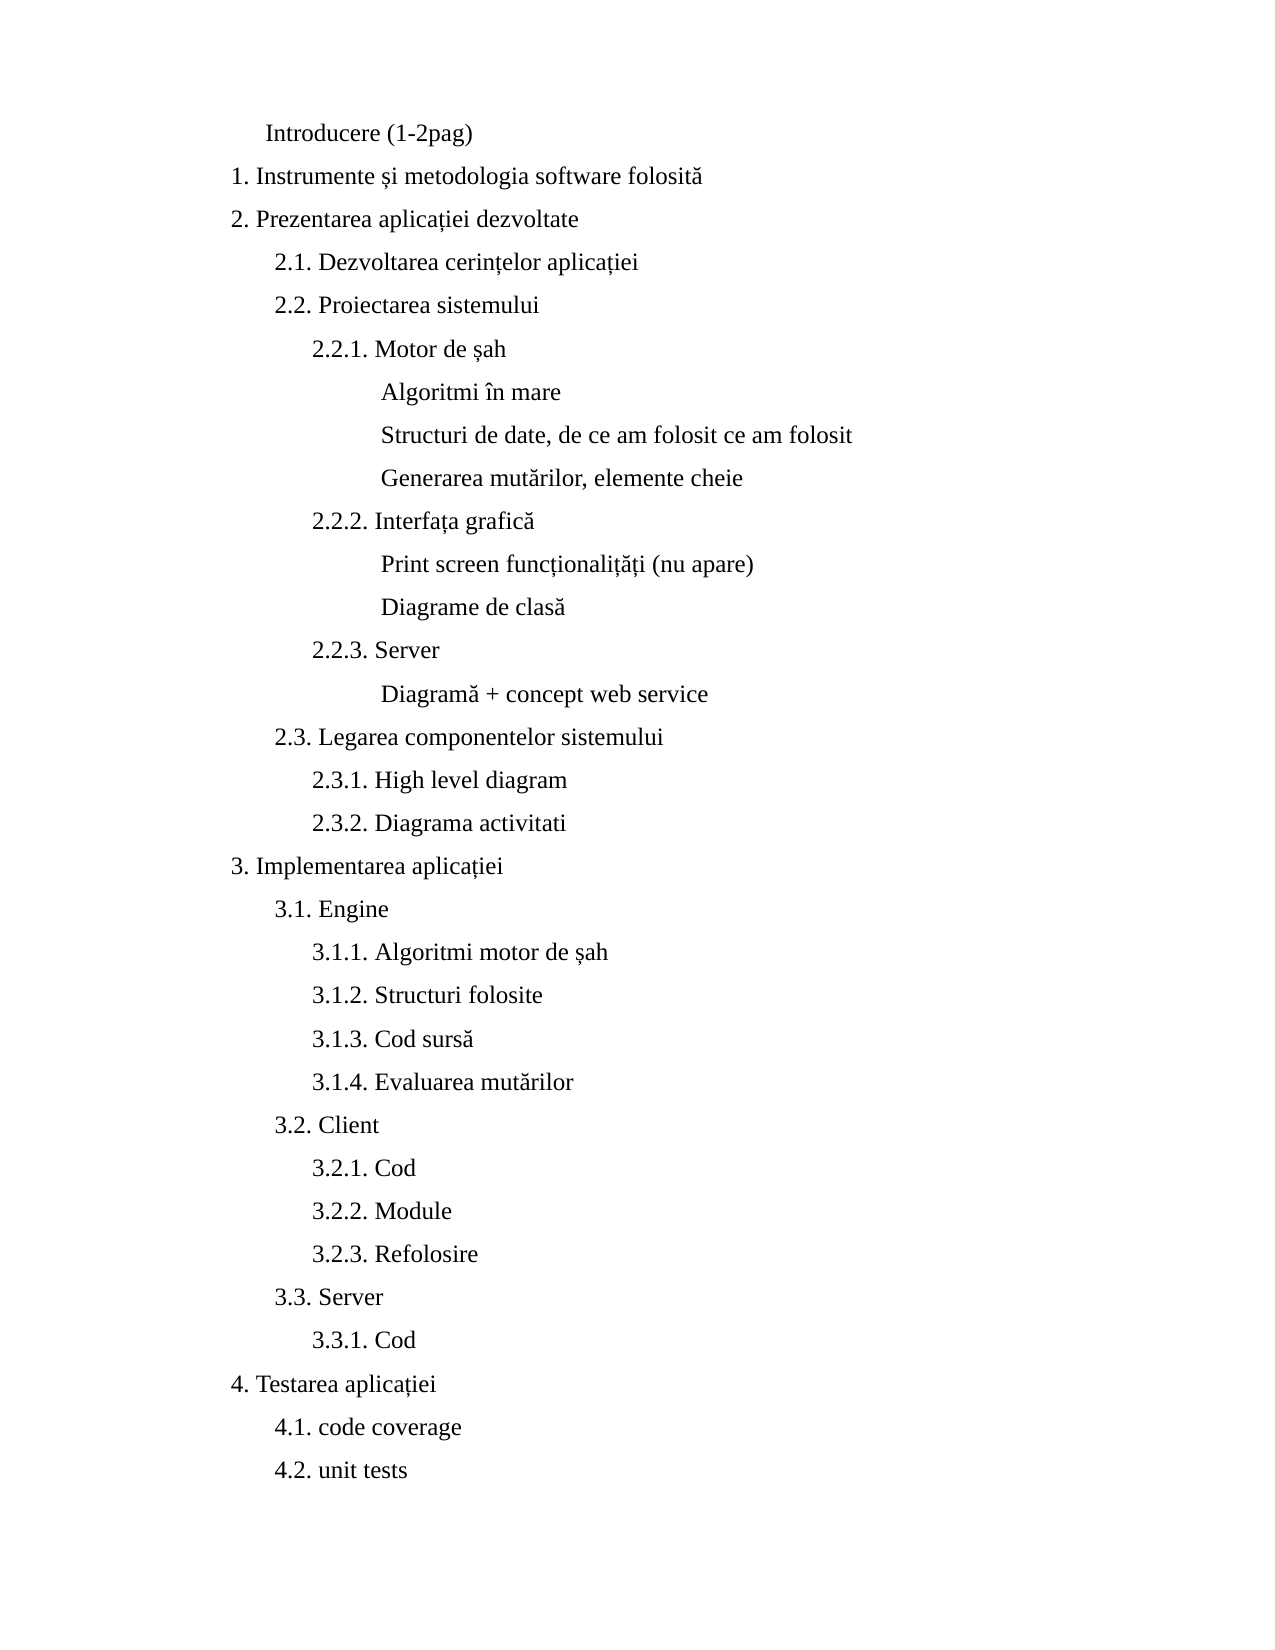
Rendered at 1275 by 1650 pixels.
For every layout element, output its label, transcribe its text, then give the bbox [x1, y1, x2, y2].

text Introducere (1-2pag) [118, 118, 1157, 147]
list Generarea mutărilor, elemente cheie [343, 463, 1157, 492]
list Module [306, 1196, 1157, 1225]
list Print screen funcționalițăți (nu apare) [343, 549, 1157, 578]
list Structuri folosite [306, 981, 1157, 1009]
list Engine [268, 894, 1157, 923]
list Cod [306, 1153, 1157, 1182]
list Implementarea aplicației [231, 851, 1157, 880]
list Prezentarea aplicației dezvoltate [231, 204, 1157, 233]
list Interfața grafică [306, 506, 1157, 535]
list Dezvoltarea cerințelor aplicației [268, 247, 1157, 276]
list Algoritmi motor de șah [306, 937, 1157, 966]
list Testarea aplicației [231, 1369, 1157, 1397]
list Client [268, 1110, 1157, 1139]
list Structuri de date, de ce am folosit ce am folosit [343, 420, 1157, 449]
list code coverage [268, 1412, 1157, 1441]
list Instrumente și metodologia software folosită [231, 161, 1157, 190]
list Server [306, 636, 1157, 664]
list Refolosire [306, 1239, 1157, 1268]
list Cod [306, 1326, 1157, 1354]
list Diagrama activitati [306, 808, 1157, 837]
list High level diagram [306, 765, 1157, 794]
list Motor de șah [306, 334, 1157, 362]
list Diagramă + concept web service [343, 679, 1157, 707]
list Proiectarea sistemului [268, 291, 1157, 319]
list unit tests [268, 1455, 1157, 1484]
list Evaluarea mutărilor [306, 1067, 1157, 1096]
list Server [268, 1282, 1157, 1311]
list Cod sursă [306, 1024, 1157, 1052]
list Diagrame de clasă [343, 592, 1157, 621]
list Legarea componentelor sistemului [268, 722, 1157, 751]
list Algoritmi în mare [343, 377, 1157, 406]
